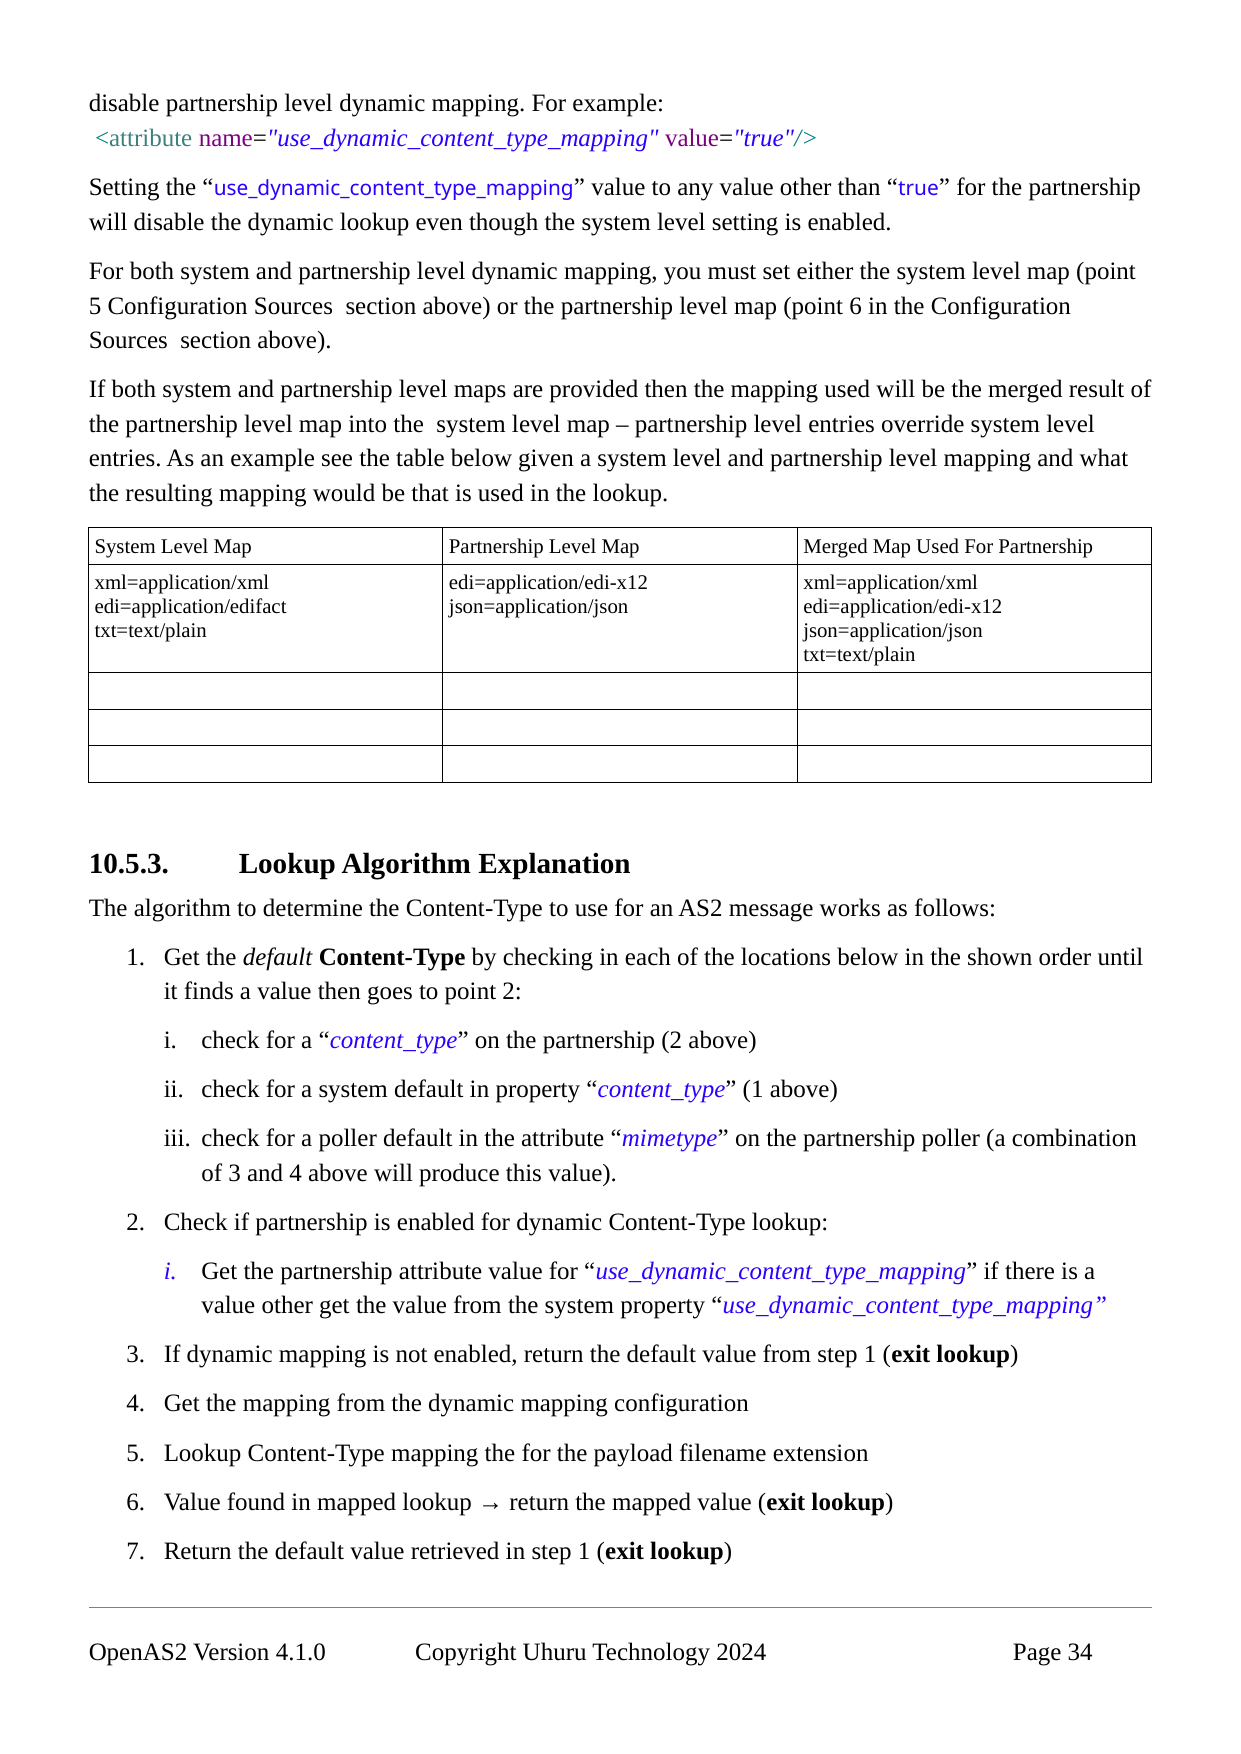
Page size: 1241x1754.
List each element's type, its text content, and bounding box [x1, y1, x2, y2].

text If both system and partnership level maps are provided then the mapping used will be the merged result of the partnership level map into the system level map – partnership level entries override system level entries. As an example see the table below given a system level and partnership level mapping and what the resulting mapping would be that is used in the lookup. [88, 374, 1152, 507]
table_cell [798, 710, 1151, 745]
table_cell [798, 746, 1151, 782]
text The algorithm to determine the Content-Type to use for an AS2 message works as follows: [88, 893, 1152, 921]
list Lookup Content-Type mapping the for the payload filename extension [126, 1438, 1152, 1466]
table_cell [443, 746, 797, 782]
list check for a system default in property “content_type” (1 above) [163, 1074, 1152, 1103]
table_cell [89, 710, 442, 745]
table_cell edi=application/edi-x12 json=application/json [443, 565, 797, 672]
table_cell xml=application/xml edi=application/edifact txt=text/plain [89, 565, 442, 672]
table_cell [443, 710, 797, 745]
table_header Partnership Level Map [443, 528, 797, 563]
table_header System Level Map [89, 528, 442, 563]
table_cell xml=application/xml edi=application/edi-x12 json=application/json txt=text/plain [798, 565, 1151, 672]
list Value found in mapped lookup → return the mapped value (exit lookup) [126, 1487, 1152, 1515]
list Get the mapping from the dynamic mapping configuration [126, 1388, 1152, 1417]
table_cell [443, 673, 797, 709]
text disable partnership level dynamic mapping. For example: <attribute name="use_dynamic_content_type_mapping" value="true"/> [88, 88, 1152, 152]
list Get the partnership attribute value for “use_dynamic_content_type_mapping” if there is a value other get the value from the system property “use_dynamic_content_type_mapping” [163, 1256, 1152, 1319]
list Check if partnership is enabled for dynamic Content-Type lookup: [126, 1207, 1152, 1236]
list check for a “content_type” on the partnership (2 above) [163, 1025, 1152, 1054]
subtitle Lookup Algorithm Explanation [88, 847, 1152, 880]
list Return the default value retrieved in step 1 (exit lookup) [126, 1536, 1152, 1564]
text For both system and partnership level dynamic mapping, you must set either the system level map (point 5 Configuration Sources section above) or the partnership level map (point 6 in the Configuration Sources section above). [88, 256, 1152, 354]
table_cell [89, 746, 442, 782]
list Get the default Content-Type by checking in each of the locations below in the shown order until it finds a value then goes to point 2: [126, 942, 1152, 1005]
list check for a poller default in the attribute “mimetype” on the partnership poller (a combination of 3 and 4 above will produce this value). [163, 1123, 1152, 1187]
list If dynamic mapping is not enabled, return the default value from step 1 (exit lookup) [126, 1339, 1152, 1368]
table_cell [89, 673, 442, 709]
text Setting the “use_dynamic_content_type_mapping” value to any value other than “true” for the partnership will disable the dynamic lookup even though the system level setting is enabled. [88, 172, 1152, 236]
table_header Merged Map Used For Partnership [798, 528, 1151, 563]
table_cell [798, 673, 1151, 709]
